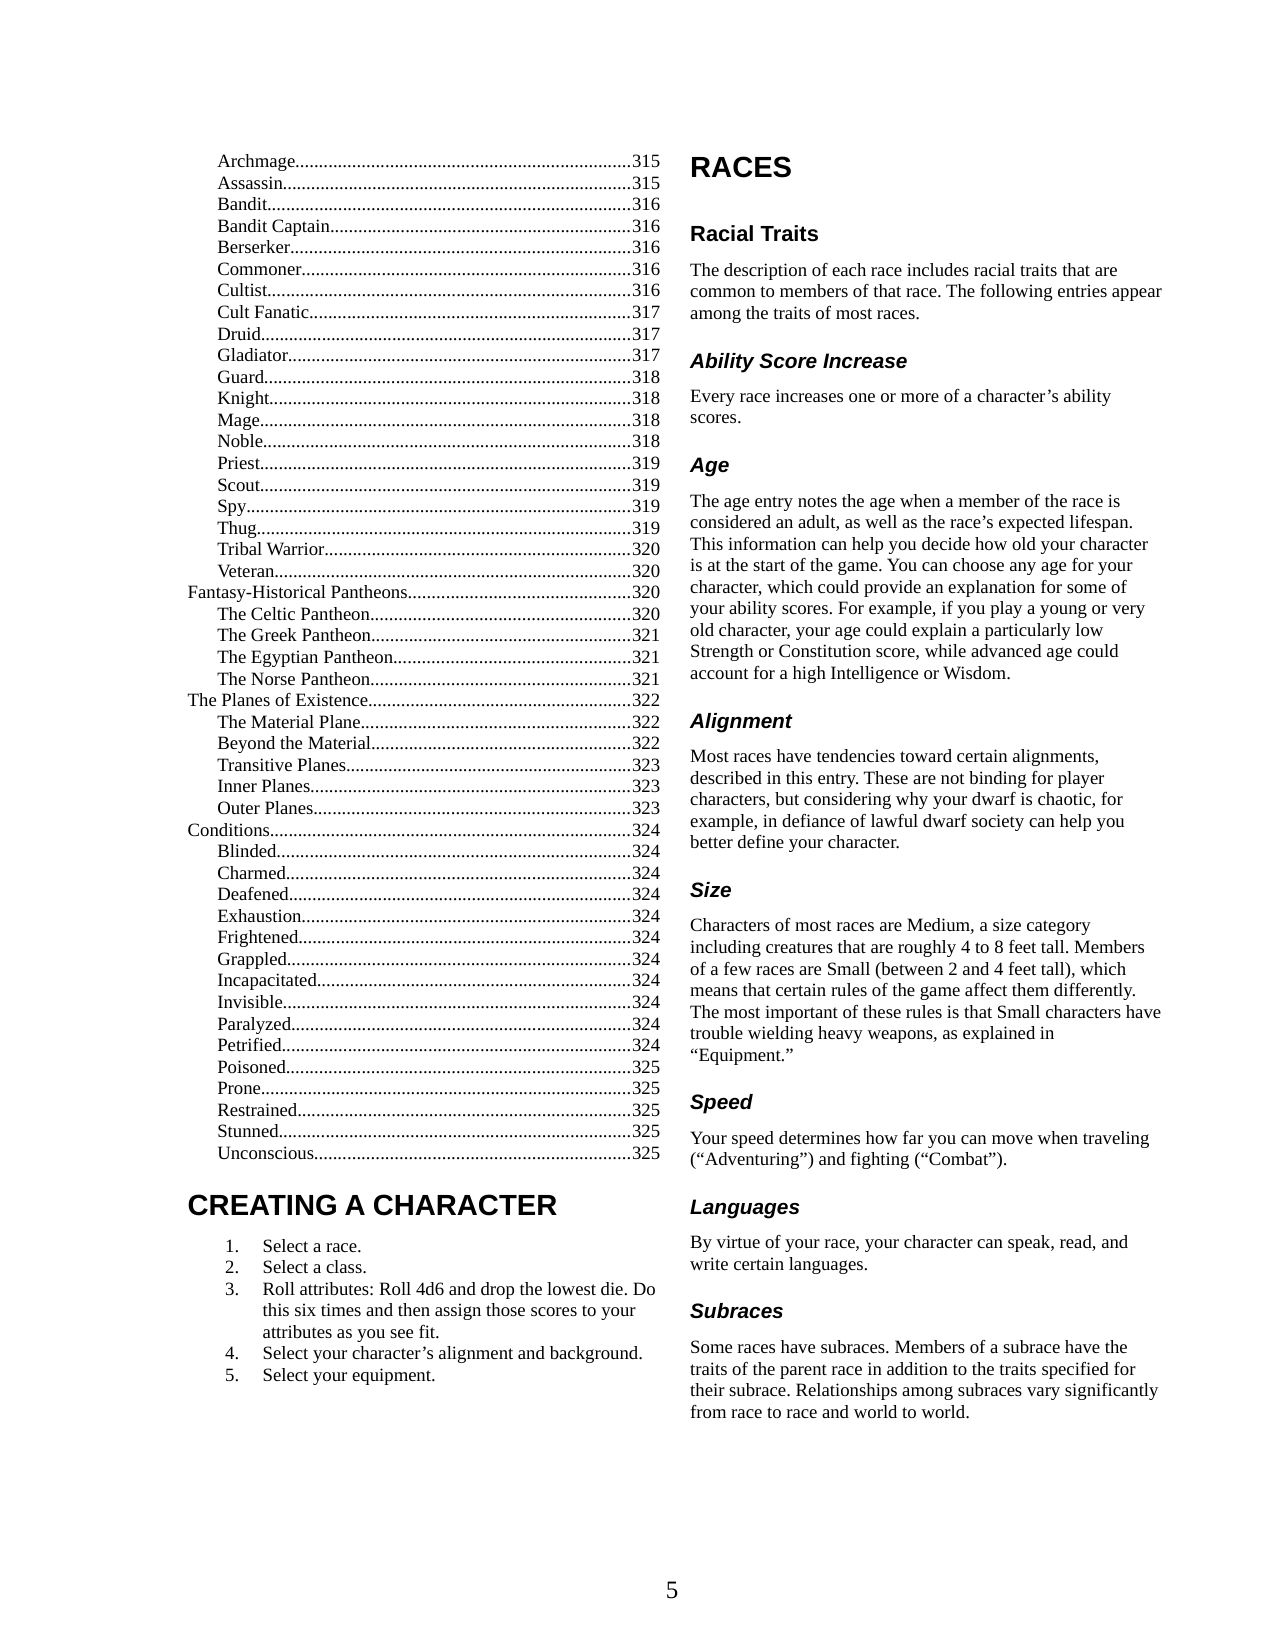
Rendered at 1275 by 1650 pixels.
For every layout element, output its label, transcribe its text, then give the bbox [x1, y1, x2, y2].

text Exhaustion 324 [217, 905, 660, 926]
subtitle Speed [690, 1090, 1162, 1114]
text Berserker 316 [217, 236, 660, 258]
subtitle Age [690, 453, 1162, 477]
text The Egyptian Pantheon 321 [217, 646, 660, 667]
text Transitive Planes 323 [217, 754, 660, 775]
list Select your equipment. [225, 1364, 660, 1385]
text Restrained 325 [217, 1099, 660, 1120]
text Blinded 324 [217, 840, 660, 862]
text The Material Plane 322 [217, 711, 660, 732]
text Bandit 316 [217, 193, 660, 215]
subtitle Size [690, 878, 1162, 902]
subtitle Alignment [690, 708, 1162, 732]
subtitle Languages [690, 1195, 1162, 1219]
text Some races have subraces. Members of a subrace have the traits of the parent race in addition to the traits specified for their subrace. Relationships among subraces vary significantly from race to race and world to world. [690, 1336, 1162, 1422]
text Conditions 324 [187, 818, 660, 840]
list Select a class. [225, 1256, 660, 1278]
text Invisible 324 [217, 991, 660, 1012]
text Unconscious 325 [217, 1142, 660, 1163]
text Mage 318 [217, 409, 660, 430]
text The description of each race includes racial traits that are common to members of that race. The following entries appear among the traits of most races. [690, 259, 1162, 323]
list Roll attributes: Roll 4d6 and drop the lowest die. Do this six times and then assign those scores to your attributes as you see fit. [225, 1278, 660, 1342]
text The Planes of Existence 322 [187, 689, 660, 711]
text By virtue of your race, your character can speak, read, and write certain languages. [690, 1231, 1162, 1274]
text Druid 317 [217, 322, 660, 344]
text Poisoned 325 [217, 1056, 660, 1077]
text Priest 319 [217, 452, 660, 473]
list Select a race. [225, 1234, 660, 1256]
text Cultist 316 [217, 279, 660, 301]
text Cult Fanatic 317 [217, 301, 660, 322]
text Deafened 324 [217, 883, 660, 905]
text Veteran 320 [217, 560, 660, 581]
text Bandit Captain 316 [217, 215, 660, 236]
text Beyond the Material 322 [217, 732, 660, 754]
text The Norse Pantheon 321 [217, 667, 660, 689]
list Select your character’s alignment and background. [225, 1342, 660, 1364]
text Grappled 324 [217, 948, 660, 969]
text Frightened 324 [217, 926, 660, 948]
text Stunned 325 [217, 1120, 660, 1142]
text Fantasy-Historical Pantheons 320 [187, 581, 660, 603]
subtitle Subraces [690, 1299, 1162, 1323]
text The Greek Pantheon 321 [217, 624, 660, 646]
text Knight 318 [217, 387, 660, 409]
text Outer Planes 323 [217, 797, 660, 818]
text Incapacitated 324 [217, 969, 660, 991]
text Characters of most races are Medium, a size category including creatures that are roughly 4 to 8 feet tall. Members of a few races are Small (between 2 and 4 feet tall), which means that certain rules of the game affect them differently. The most important of these rules is that Small characters have trouble wielding heavy weapons, as explained in “Equipment.” [690, 914, 1162, 1065]
text Prone 325 [217, 1077, 660, 1099]
text The Celtic Pantheon 320 [217, 603, 660, 624]
text Inner Planes 323 [217, 775, 660, 797]
text Commoner 316 [217, 258, 660, 279]
text Most races have tendencies toward certain alignments, described in this entry. These are not binding for player characters, but considering why your dwarf is chaotic, for example, in defiance of lawful dwarf society can help you better define your character. [690, 745, 1162, 853]
text Scout 319 [217, 473, 660, 495]
subtitle Races [690, 150, 1162, 183]
text Petrified 324 [217, 1034, 660, 1056]
text Charmed 324 [217, 862, 660, 883]
text Tribal Warrior 320 [217, 538, 660, 560]
text Guard 318 [217, 366, 660, 387]
text Noble 318 [217, 430, 660, 452]
subtitle Creating a Character [187, 1188, 660, 1222]
text Thug 319 [217, 517, 660, 538]
text Your speed determines how far you can move when traveling (“Adventuring”) and fighting (“Combat”). [690, 1127, 1162, 1170]
subtitle Racial Traits [690, 221, 1162, 246]
text Gladiator 317 [217, 344, 660, 366]
text Paralyzed 324 [217, 1012, 660, 1034]
text Assassin 315 [217, 172, 660, 193]
subtitle Ability Score Increase [690, 348, 1162, 372]
text The age entry notes the age when a member of the race is considered an adult, as well as the race’s expected lifespan. This information can help you decide how old your character is at the start of the game. You can choose any age for your character, which could provide an explanation for some of your ability scores. For example, if you play a young or very old character, your age could explain a particularly low Strength or Constitution score, while advanced age could account for a high Intelligence or Wisdom. [690, 489, 1162, 683]
text Spy 319 [217, 495, 660, 517]
text Archmage 315 [217, 150, 660, 172]
text Every race increases one or more of a character’s ability scores. [690, 385, 1162, 428]
